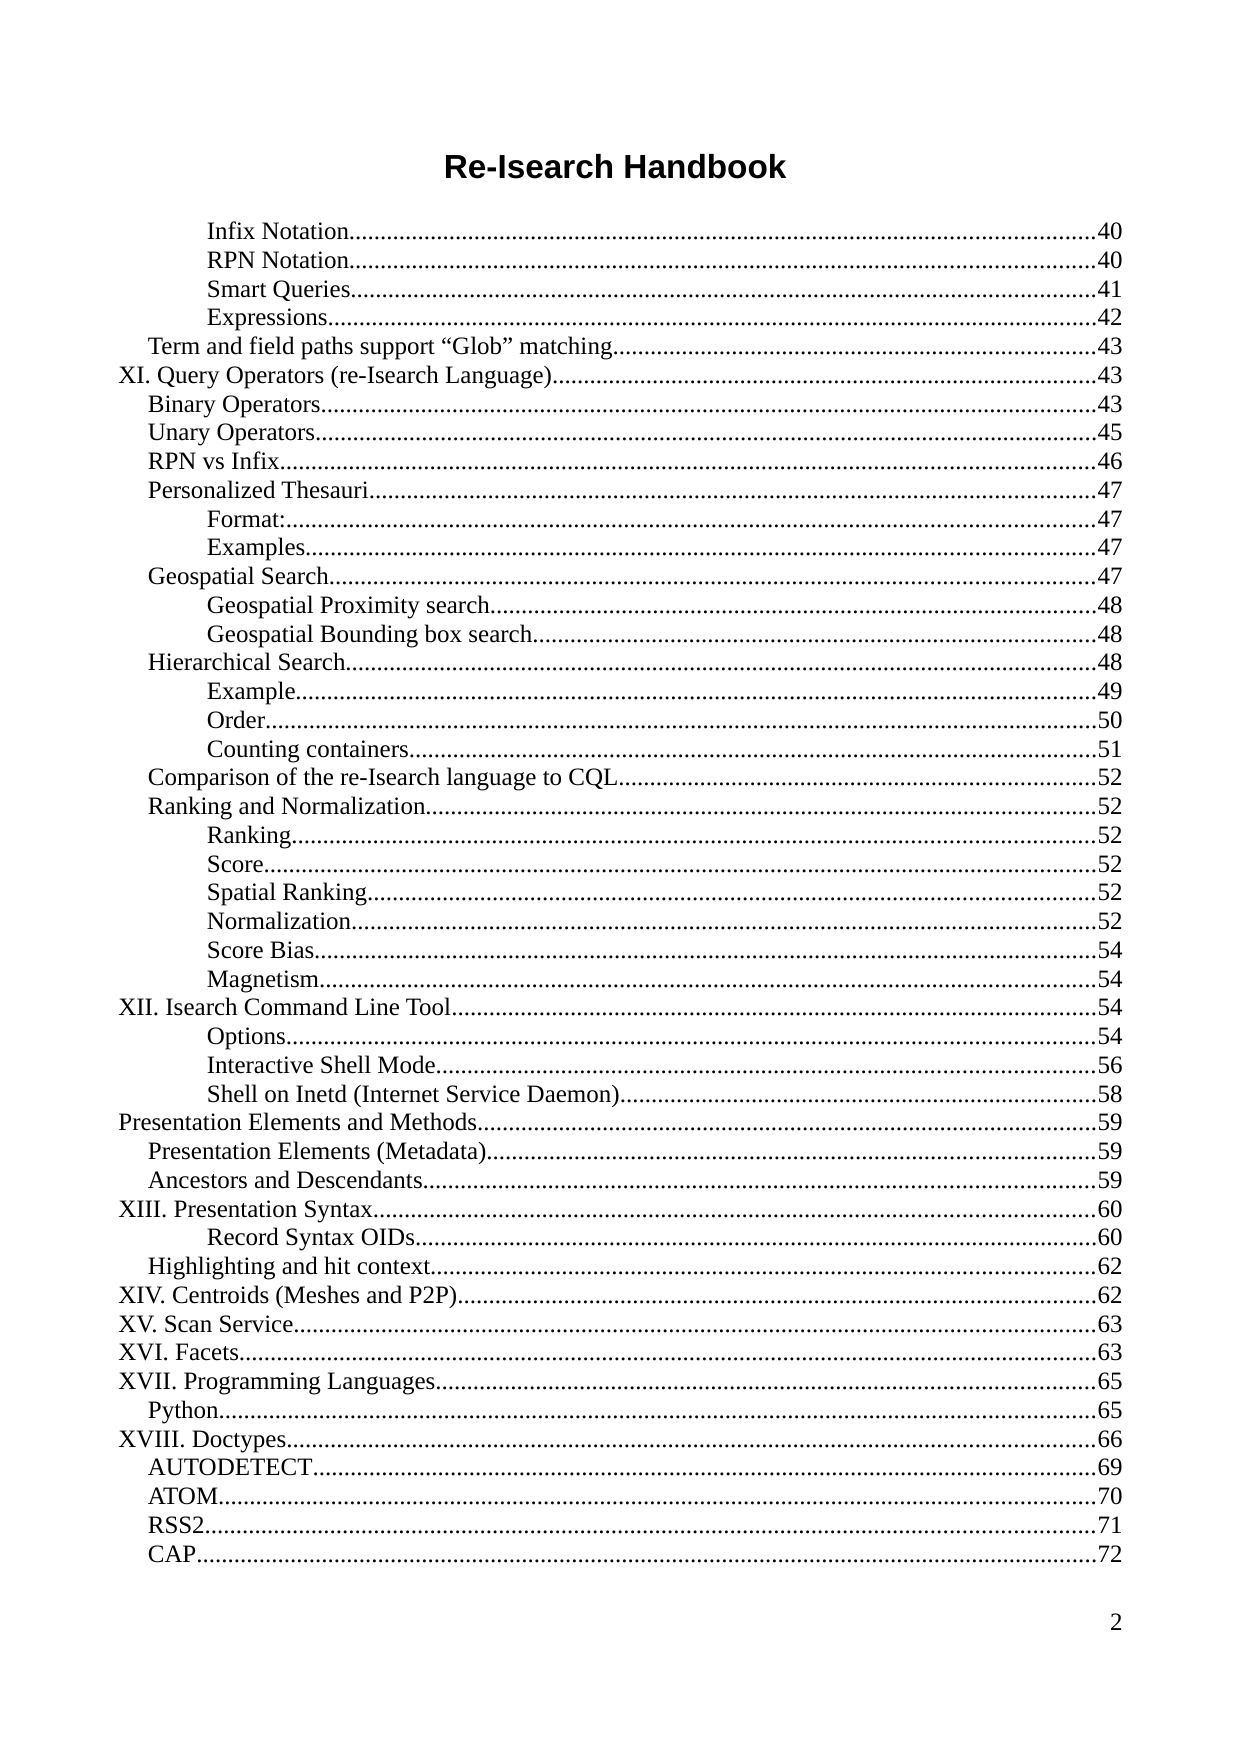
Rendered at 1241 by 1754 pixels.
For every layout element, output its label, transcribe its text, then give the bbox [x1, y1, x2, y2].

text Infix Notation 40 [207, 216, 1122, 245]
text Ancestors and Descendants 59 [148, 1165, 1122, 1194]
text XVI. Facets 63 [118, 1337, 1122, 1366]
text Score Bias 54 [207, 935, 1122, 964]
text RSS2 71 [148, 1510, 1122, 1539]
text Record Syntax OIDs 60 [207, 1222, 1122, 1251]
text ATOM 70 [148, 1481, 1122, 1510]
text XIII. Presentation Syntax 60 [118, 1194, 1122, 1222]
text Counting containers 51 [207, 734, 1122, 762]
text XVIII. Doctypes 66 [118, 1424, 1122, 1452]
text Options 54 [207, 1021, 1122, 1050]
text Smart Queries 41 [207, 274, 1122, 302]
text Term and field paths support “Glob” matching 43 [148, 331, 1122, 360]
text Presentation Elements and Methods 59 [118, 1107, 1122, 1136]
text Spatial Ranking 52 [207, 877, 1122, 906]
text Example 49 [207, 676, 1122, 705]
text Unary Operators 45 [148, 417, 1122, 446]
text Geospatial Search 47 [148, 561, 1122, 590]
text Shell on Inetd (Internet Service Daemon) 58 [207, 1079, 1122, 1107]
text XV. Scan Service 63 [118, 1309, 1122, 1337]
text Normalization 52 [207, 906, 1122, 935]
text Geospatial Proximity search 48 [207, 590, 1122, 619]
text Format: 47 [207, 504, 1122, 532]
text Magnetism 54 [207, 964, 1122, 992]
text CAP 72 [148, 1539, 1122, 1567]
text Geospatial Bounding box search 48 [207, 619, 1122, 647]
text AUTODETECT 69 [148, 1452, 1122, 1481]
text Interactive Shell Mode 56 [207, 1050, 1122, 1079]
text Order 50 [207, 705, 1122, 734]
text Examples 47 [207, 532, 1122, 561]
text XI. Query Operators (re-Isearch Language) 43 [118, 360, 1122, 389]
text Highlighting and hit context 62 [148, 1251, 1122, 1280]
text Binary Operators 43 [148, 389, 1122, 417]
text Python 65 [148, 1395, 1122, 1424]
text RPN Notation 40 [207, 245, 1122, 274]
text XII. Isearch Command Line Tool 54 [118, 992, 1122, 1021]
text Personalized Thesauri 47 [148, 475, 1122, 504]
text RPN vs Infix 46 [148, 446, 1122, 475]
text Ranking 52 [207, 820, 1122, 849]
text Score 52 [207, 849, 1122, 877]
text Expressions 42 [207, 302, 1122, 331]
text Presentation Elements (Metadata) 59 [148, 1136, 1122, 1165]
text Comparison of the re-Isearch language to CQL 52 [148, 762, 1122, 791]
text Hierarchical Search 48 [148, 647, 1122, 676]
text XVII. Programming Languages 65 [118, 1366, 1122, 1395]
text Ranking and Normalization 52 [148, 791, 1122, 820]
text XIV. Centroids (Meshes and P2P) 62 [118, 1280, 1122, 1309]
